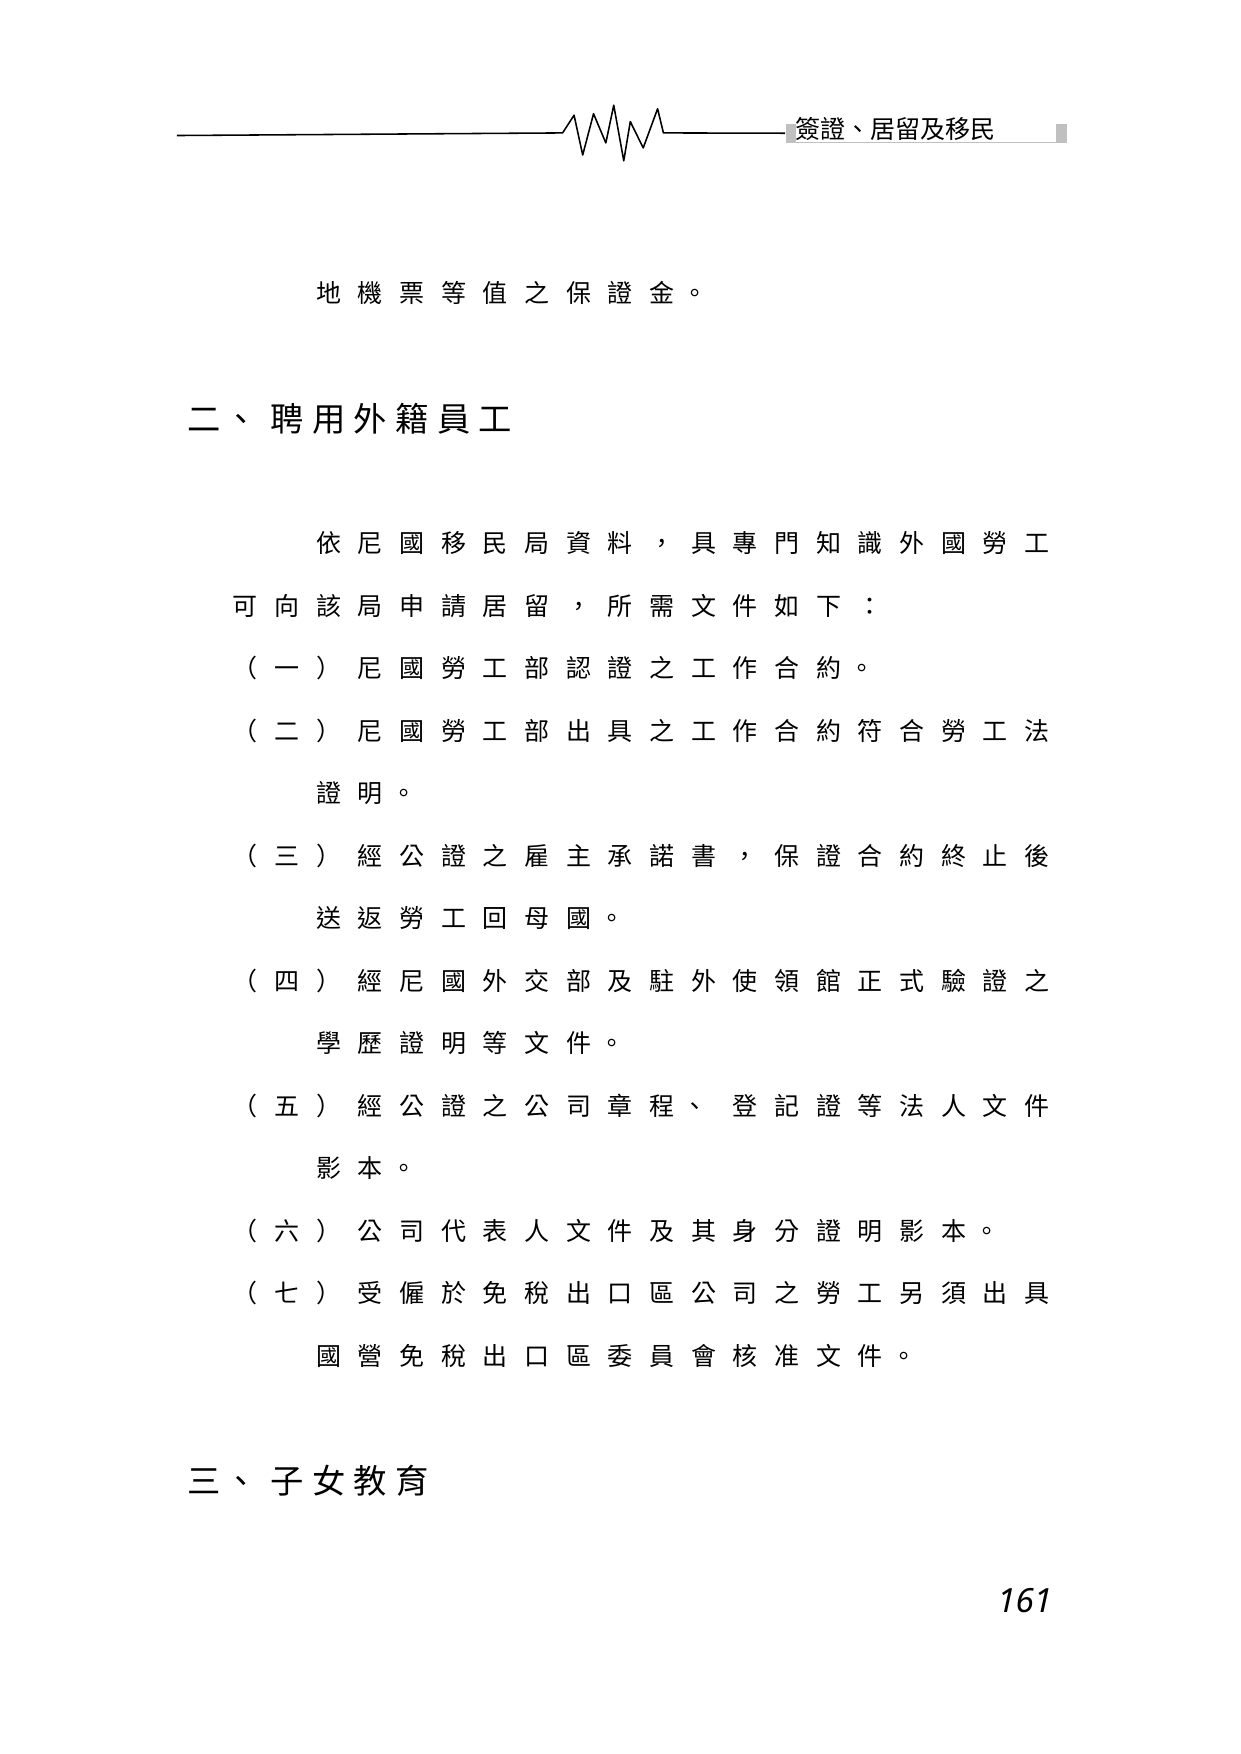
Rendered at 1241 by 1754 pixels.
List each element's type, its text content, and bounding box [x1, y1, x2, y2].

text 地機票等值之保證金。 [207, 250, 1058, 313]
text （二）尼國勞工部出具之工作合約符合勞工法證明。 [207, 688, 1058, 813]
text （七）受僱於免稅出口區公司之勞工另須出具國營免稅出口區委員會核准文件。 [207, 1250, 1058, 1375]
text （六）公司代表人文件及其身分證明影本。 [207, 1188, 1058, 1250]
text （三）經公證之雇主承諾書，保證合約終止後送返勞工回母國。 [207, 813, 1058, 938]
text （一）尼國勞工部認證之工作合約。 [207, 625, 1058, 688]
text 依尼國移民局資料，具專門知識外國勞工可向該局申請居留，所需文件如下： [224, 500, 1058, 625]
text （五）經公證之公司章程、登記證等法人文件影本。 [207, 1063, 1058, 1188]
text 三、子女教育 [183, 1438, 1058, 1500]
text （四）經尼國外交部及駐外使領館正式驗證之學歷證明等文件。 [207, 938, 1058, 1063]
text 二、聘用外籍員工 [183, 375, 1058, 438]
